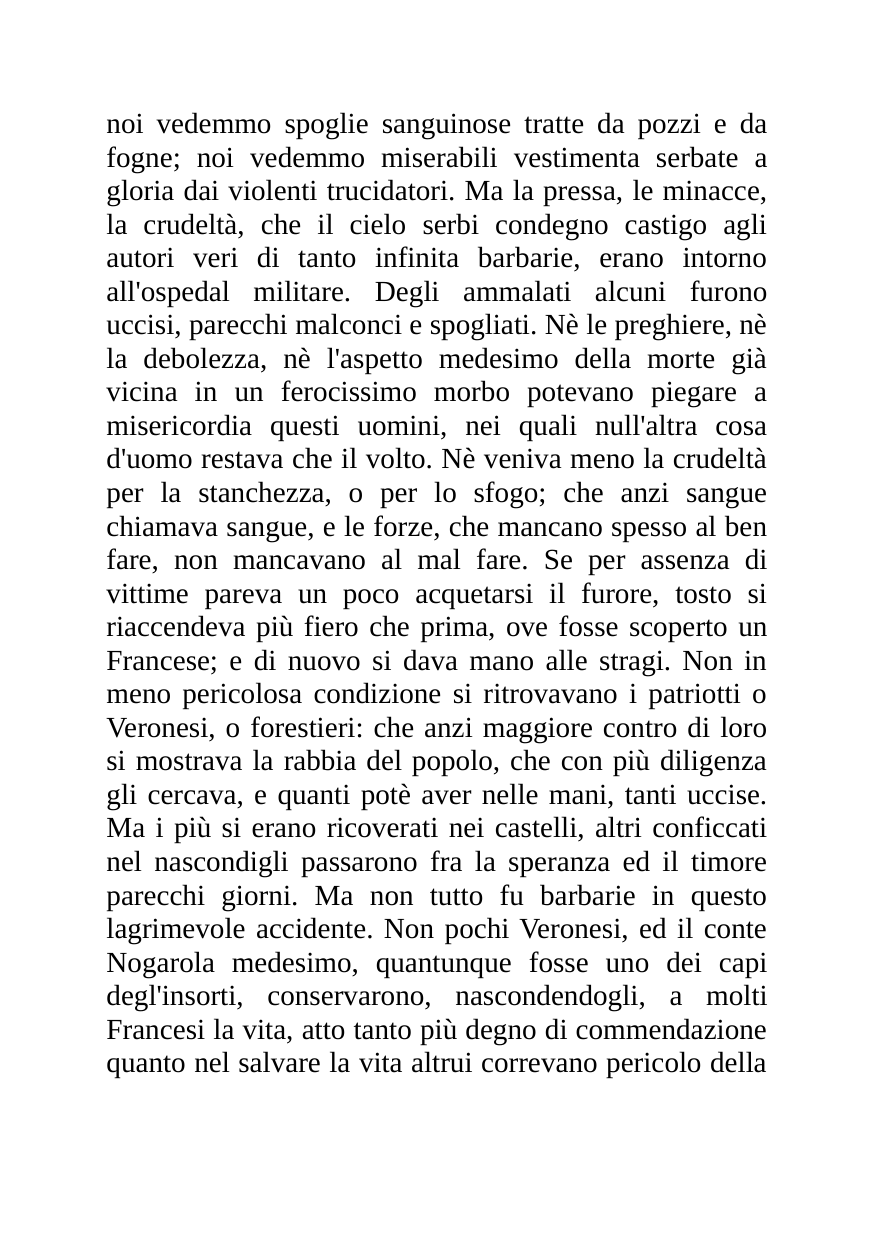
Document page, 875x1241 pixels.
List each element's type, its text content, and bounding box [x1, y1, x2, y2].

text noi vedemmo spoglie sanguinose tratte da pozzi e da fogne; noi vedemmo miserabili vestimenta serbate a gloria dai violenti trucidatori. Ma la pressa, le minacce, la crudeltà, che il cielo serbi condegno castigo agli autori veri di tanto infinita barbarie, erano intorno all'ospedal militare. Degli ammalati alcuni furono uccisi, parecchi malconci e spogliati. Nè le preghiere, nè la debolezza, nè l'aspetto medesimo della morte già vicina in un ferocissimo morbo potevano piegare a misericordia questi uomini, nei quali null'altra cosa d'uomo restava che il volto. Nè veniva meno la crudeltà per la stanchezza, o per lo sfogo; che anzi sangue chiamava sangue, e le forze, che mancano spesso al ben fare, non mancavano al mal fare. Se per assenza di vittime pareva un poco acquetarsi il furore, tosto si riaccendeva più fiero che prima, ove fosse scoperto un Francese; e di nuovo si dava mano alle stragi. Non in meno pericolosa condizione si ritrovavano i patriotti o Veronesi, o forestieri: che anzi maggiore contro di loro si mostrava la rabbia del popolo, che con più diligenza gli cercava, e quanti potè aver nelle mani, tanti uccise. Ma i più si erano ricoverati nei castelli, altri conficcati nel nascondigli passarono fra la speranza ed il timore parecchi giorni. Ma non tutto fu barbarie in questo lagrimevole accidente. Non pochi Veronesi, ed il conte Nogarola medesimo, quantunque fosse uno dei capi degl'insorti, conservarono, nascondendogli, a molti Francesi la vita, atto tanto più degno di commendazione quanto nel salvare la vita altrui correvano pericolo della [106, 106, 768, 1079]
